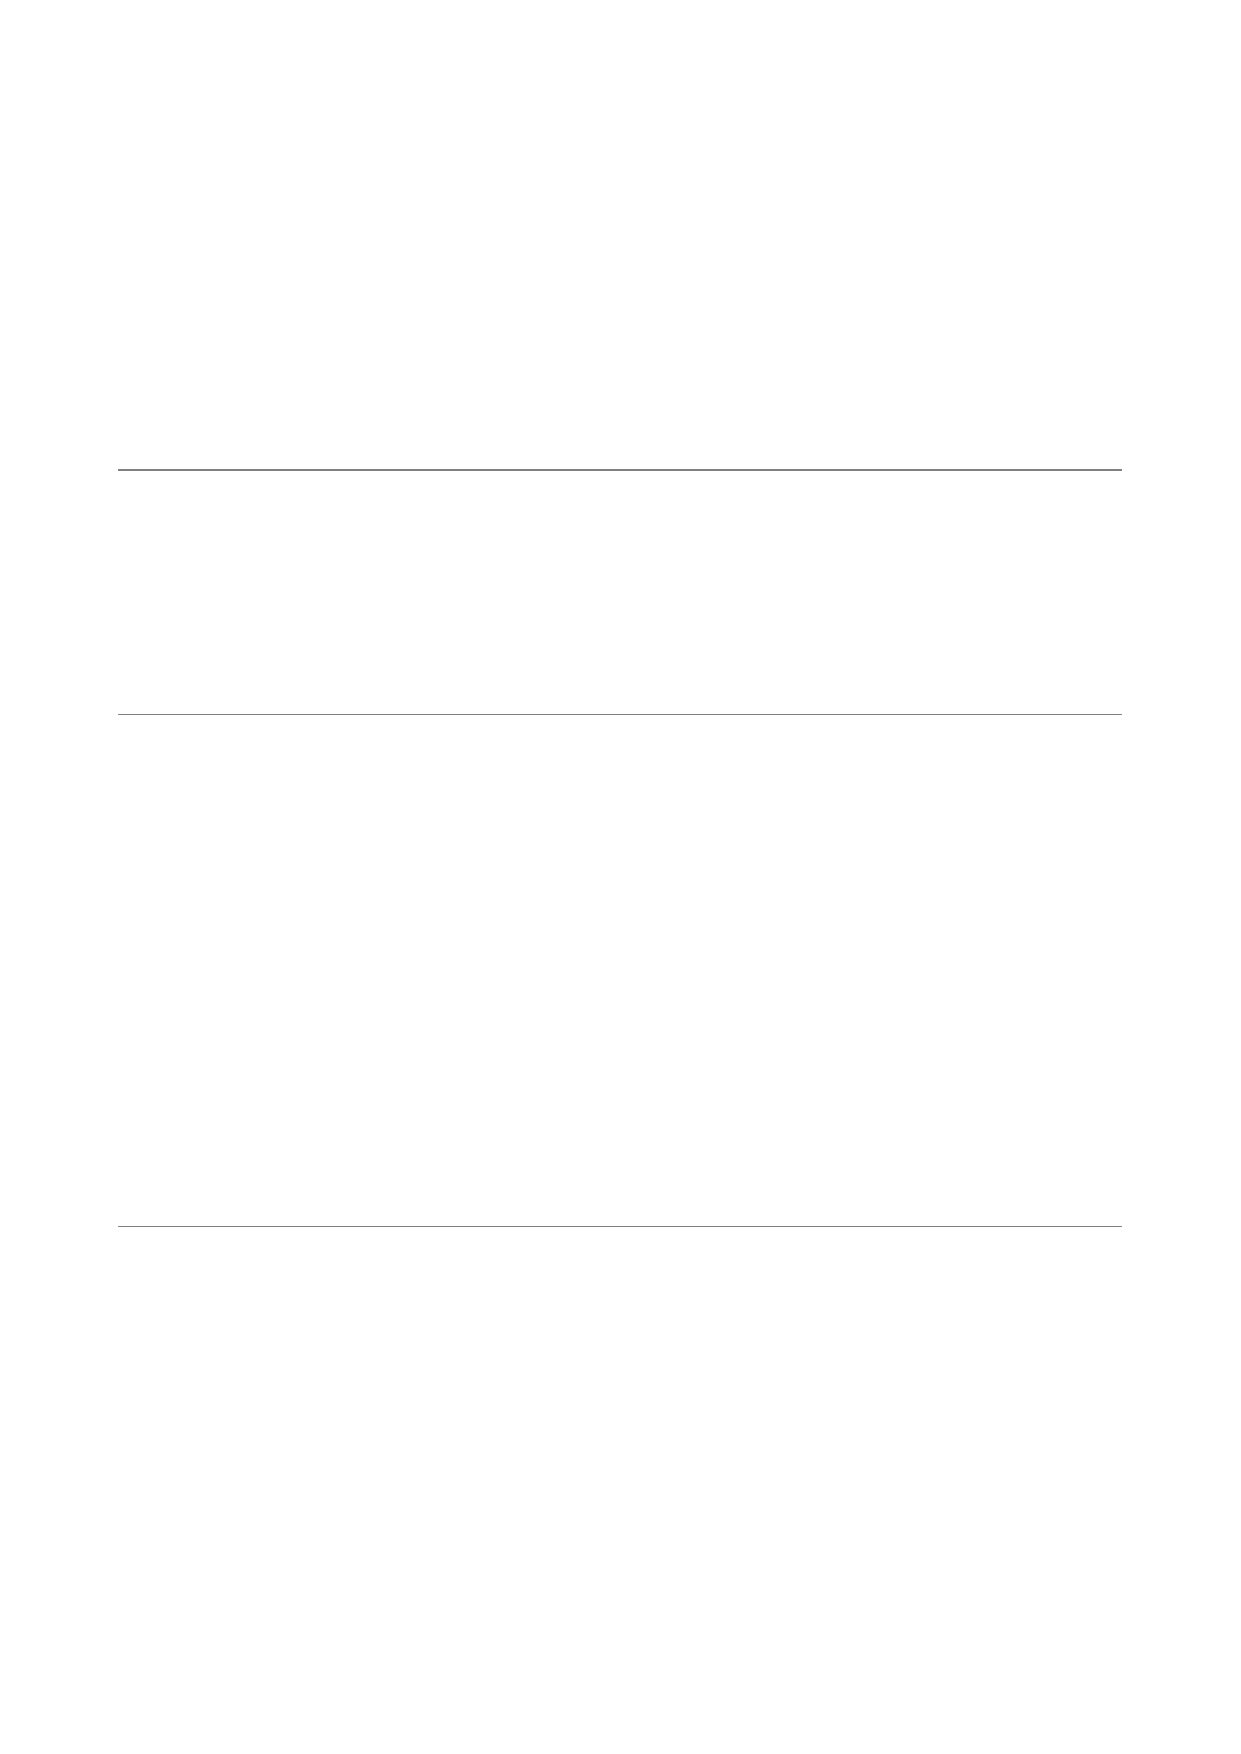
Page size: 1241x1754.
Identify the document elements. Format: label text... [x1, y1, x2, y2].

subtitle ChatGPT сказал: [118, 202, 1122, 219]
text } [118, 979, 1122, 1002]
text 🧩 User.prototype — это объект, где лежит общий метод sayHi. Он будет доступен всем объектам, созданным через new User(). [118, 1127, 1122, 1192]
text Отличнейший вопрос 💪 — вот теперь ты реально подошёл к самому важному различию в JavaScript: чем отличается .prototype от __proto__. [118, 225, 1122, 322]
subtitle Вы сказали: [118, 118, 1122, 142]
text console.log(u1.__proto__ === User.prototype); // ✅ true [118, 1493, 1122, 1517]
text console.log("Привет, я " + this.name); [118, 1050, 1122, 1073]
text Пример: [118, 1399, 1122, 1427]
subtitle 🌱 Представь себе два уровня: [118, 520, 1122, 563]
subtitle 1️⃣ Уровень функций (создают объекты) [118, 590, 1122, 624]
text this.name = name; [118, 955, 1122, 979]
text Пример: [118, 884, 1122, 913]
text const u1 = new User("Alice"); [118, 1446, 1122, 1470]
subtitle (это ссылка на тот самый .prototype, откуда он “наследует”) [118, 1350, 1122, 1386]
text Почти все новички здесь путаются, потому что названия похожие, но смысл совершенно разный. Давай разберём максимально просто 👇 [118, 341, 1122, 436]
text 📘 То есть: [118, 1547, 1122, 1575]
text function User(name) { [118, 932, 1122, 955]
text }; [118, 1073, 1122, 1097]
text в чем тогда отличие от proto [118, 148, 1122, 177]
subtitle 2️⃣ Уровень самих объектов (созданных через new) [118, 651, 1122, 687]
list .prototype — шаблон, который хранится у функции; [162, 1594, 1122, 1625]
subtitle 🔹 .prototype — живёт у функции [118, 764, 1122, 811]
subtitle 🔹 __proto__ — живёт у объекта [118, 1277, 1122, 1323]
text User.prototype.sayHi = function() { [118, 1026, 1122, 1050]
subtitle (это шаблон, откуда новые объекты будут брать методы) [118, 838, 1122, 871]
